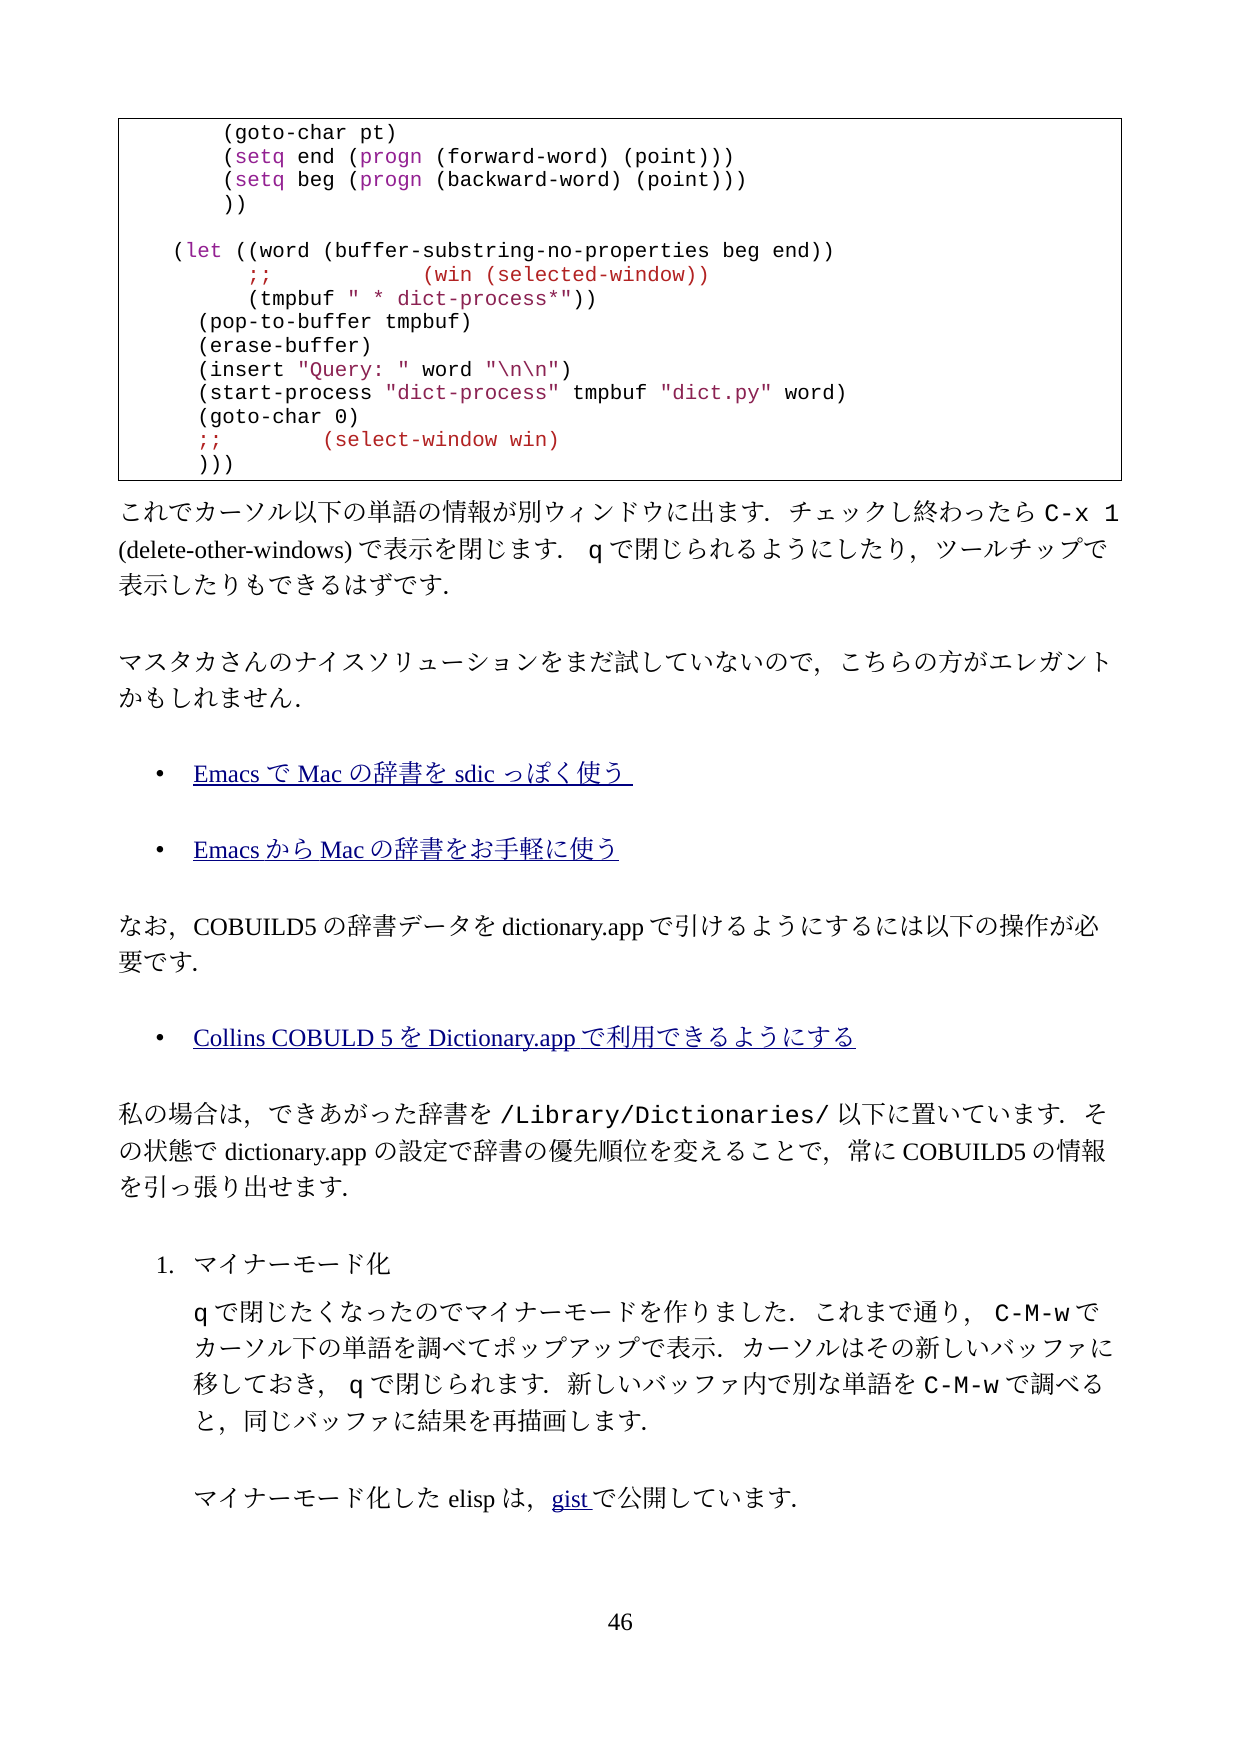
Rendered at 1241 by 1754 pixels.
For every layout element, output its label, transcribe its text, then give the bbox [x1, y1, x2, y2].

text (setq end (progn (forward-word) (point))) [119, 142, 1121, 165]
text ;; (select-window win) [119, 426, 1121, 449]
list Collins COBULD 5をDictionary.appで利用できるようにする [156, 1020, 1122, 1082]
list q で閉じたくなったのでマイナーモードを作りました．これまで通り， C-M-w でカーソル下の単語を調べてポップアップで表示．カーソルはその新しいバッファに移しておき， q で閉じられます．新しいバッファ内で別な単語を C-M-w で調べると，同じバッファに結果を再描画します． [156, 1293, 1122, 1466]
text (goto-char 0) [119, 402, 1121, 426]
text (setq beg (progn (backward-word) (point))) [119, 165, 1121, 189]
text (erase-buffer) [119, 331, 1121, 354]
text ;; (win (selected-window)) [119, 260, 1121, 284]
text (let ((word (buffer-substring-no-properties beg end)) [119, 236, 1121, 260]
text マスタカさんのナイスソリューションをまだ試していないので，こちらの方がエレガントかもしれません． [118, 643, 1122, 743]
list マイナーモード化した elisp は，gistで公開しています． [156, 1478, 1122, 1543]
text なお，COBUILD5の辞書データをdictionary.appで引けるようにするには以下の操作が必要です． [118, 907, 1122, 1007]
text (goto-char pt) [119, 119, 1121, 142]
text 私の場合は，できあがった辞書を /Library/Dictionaries/ 以下に置いています．その状態で dictionary.app の設定で辞書の優先順位を変えることで，常にCOBUILD5の情報を引っ張り出せます． [118, 1095, 1122, 1232]
text (pop-to-buffer tmpbuf) [119, 307, 1121, 331]
text (insert "Query: " word "\n\n") [119, 354, 1121, 378]
list Emacs で Mac の辞書を sdic っぽく使う [156, 756, 1122, 819]
list マイナーモード化 [156, 1244, 1122, 1280]
text (start-process "dict-process" tmpbuf "dict.py" word) [119, 378, 1121, 402]
list EmacsからMacの辞書をお手軽に使う [156, 831, 1122, 894]
text )) [119, 189, 1121, 213]
text ))) [119, 449, 1121, 480]
text (tmpbuf " * dict-process*")) [119, 284, 1121, 307]
text これでカーソル以下の単語の情報が別ウィンドウに出ます．チェックし終わったら C-x 1 (delete-other-windows) で表示を閉じます． q で閉じられるようにしたり，ツールチップで表示したりもできるはずです． [118, 493, 1122, 630]
